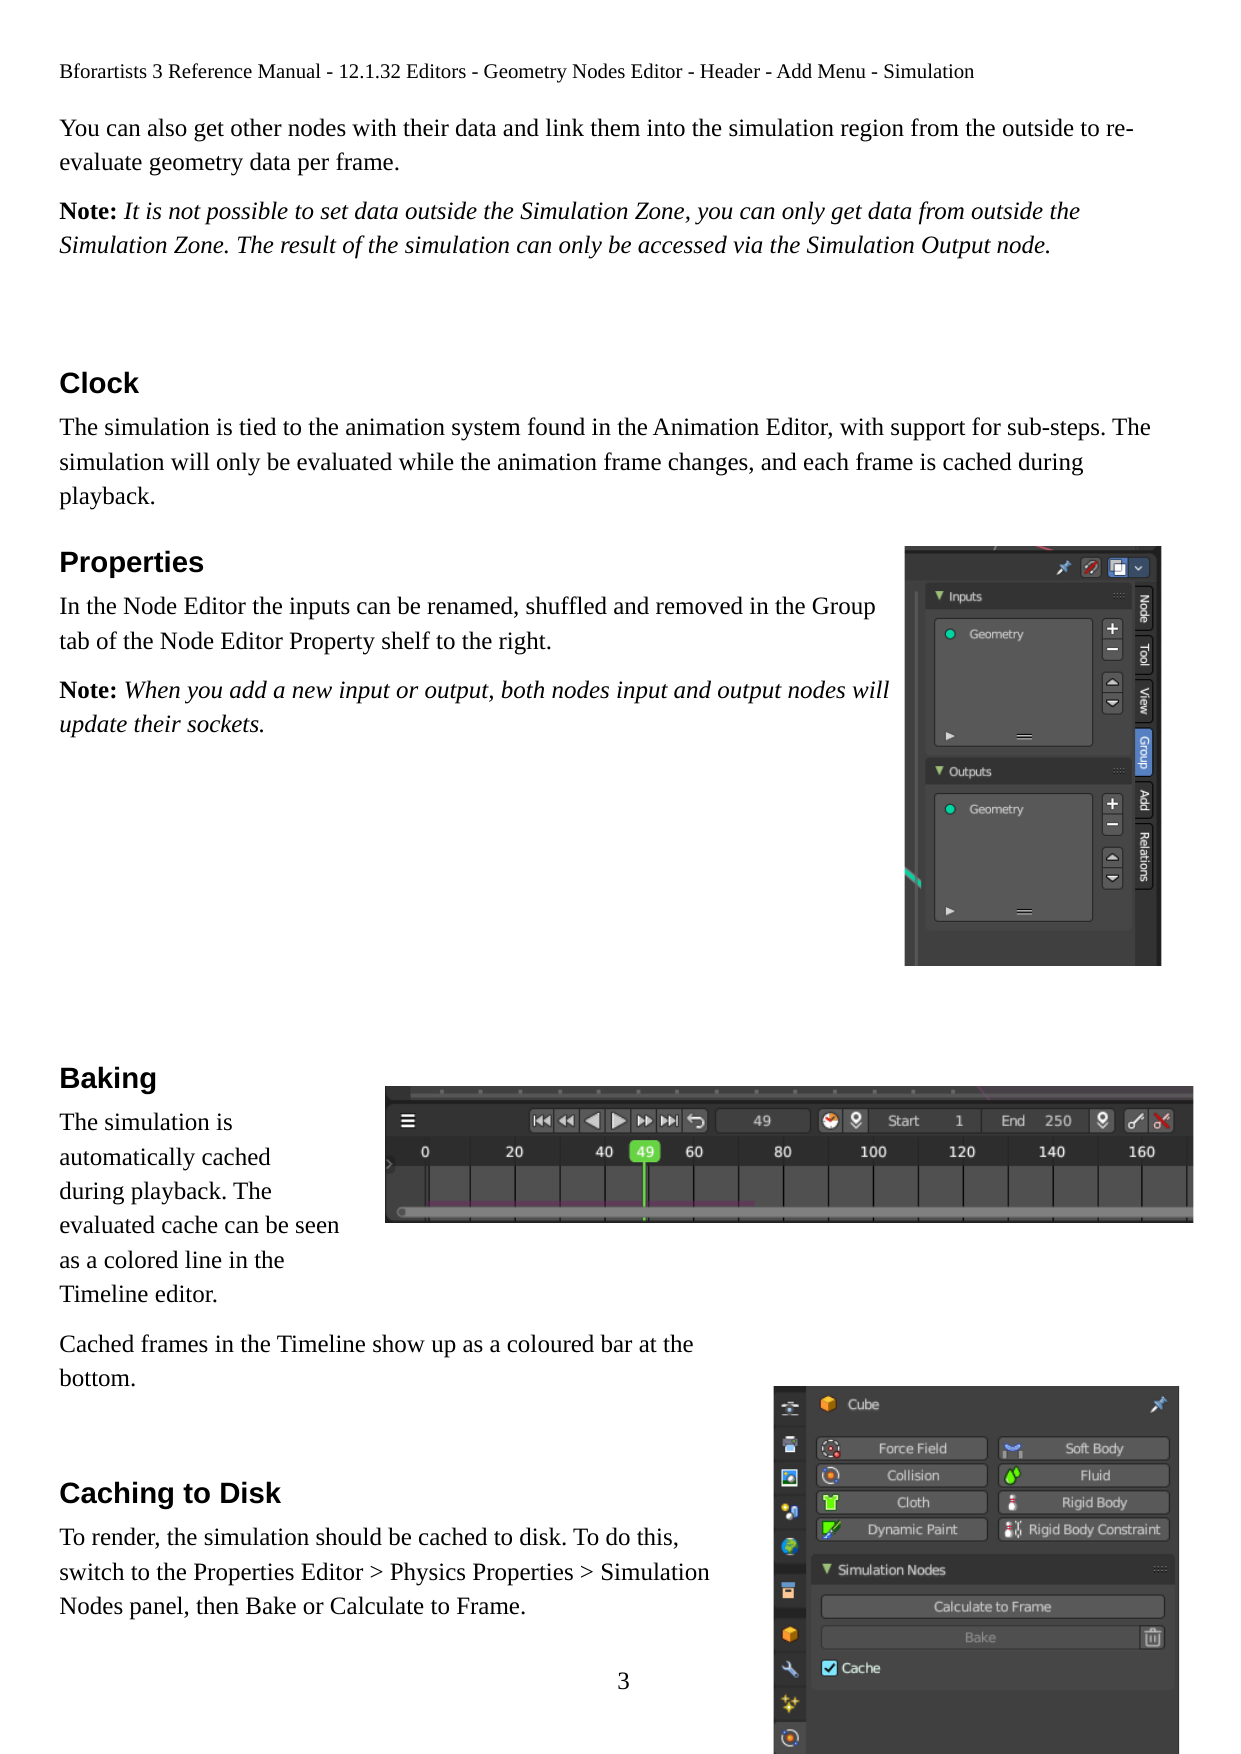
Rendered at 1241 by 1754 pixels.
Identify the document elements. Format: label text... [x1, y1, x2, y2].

picture [385, 1086, 1194, 1223]
text Note: It is not possible to set data outside the Simulation Zone, you can only get data from outside the Simulation Zone. The result of the simulation can only be accessed via the Simulation Output node. [59, 196, 1181, 259]
text The simulation is tied to the animation system found in the Animation Editor, with support for sub-steps. The simulation will only be evaluated while the animation frame changes, and each frame is cached during playback. [59, 412, 1181, 510]
subtitle Clock [59, 366, 1181, 400]
text You can also get other nodes with their data and link them into the simulation region from the outside to re-evaluate geometry data per frame. [59, 113, 1181, 176]
subtitle Baking [59, 1061, 1181, 1095]
subtitle Properties [59, 545, 1181, 579]
text In the Node Editor the inputs can be renamed, shuffled and removed in the Group tab of the Node Editor Property shelf to the right. [59, 591, 904, 654]
text The simulation is automatically cached during playback. The evaluated cache can be seen as a colored line in the Timeline editor. [59, 1223, 1181, 1308]
picture [773, 1386, 1180, 1754]
text Note: When you add a new input or output, both nodes input and output nodes will update their sockets. [59, 675, 904, 738]
text Cached frames in the Timeline show up as a coloured bar at the bottom. [59, 1329, 1181, 1392]
picture [904, 546, 1162, 966]
subtitle Caching to Disk [59, 1476, 773, 1509]
text To render, the simulation should be cached to disk. To do this, switch to the Properties Editor > Physics Properties > Simulation Nodes panel, then Bake or Calculate to Frame. [59, 1522, 773, 1620]
